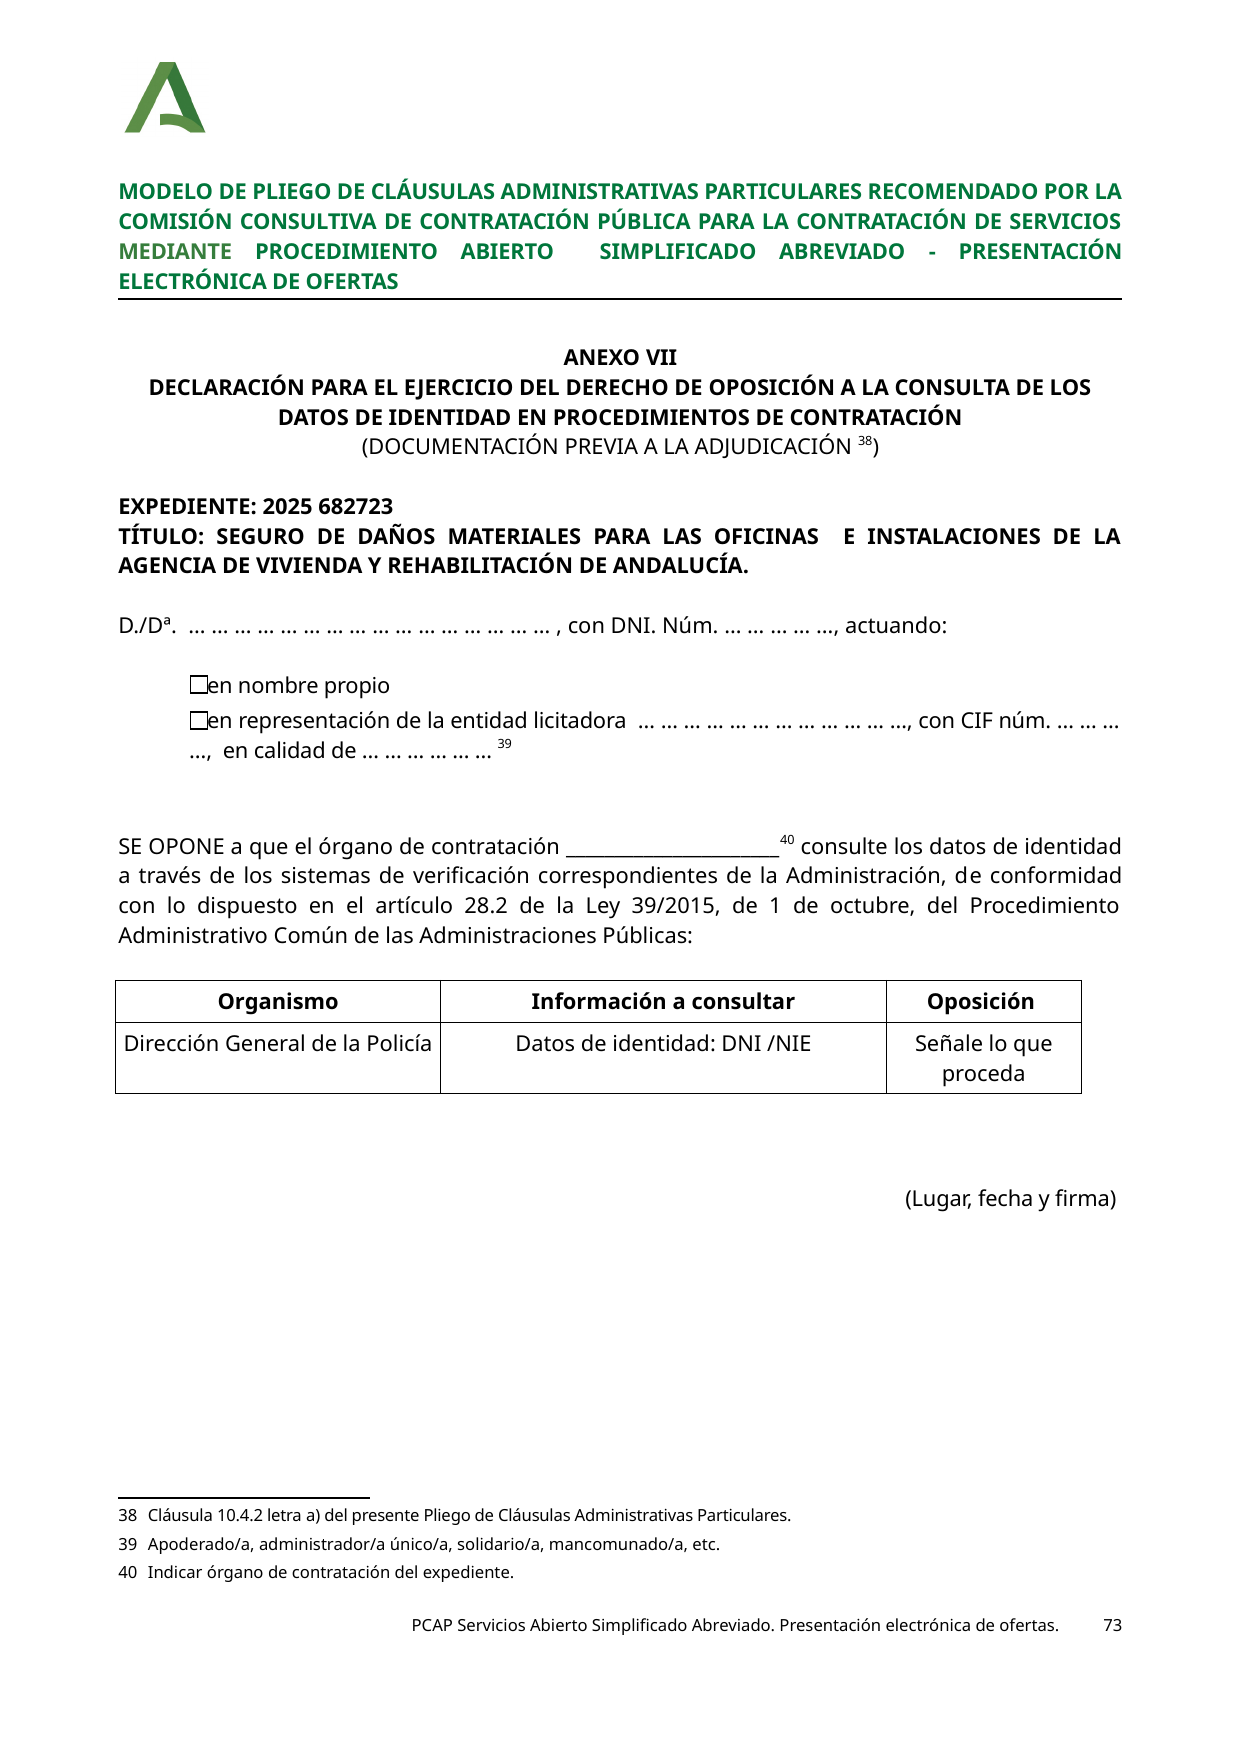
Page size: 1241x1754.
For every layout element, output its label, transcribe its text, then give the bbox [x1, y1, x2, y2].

text (DOCUMENTACIÓN PREVIA A LA ADJUDICACIÓN ) [118, 431, 1122, 461]
table_header Oposición [887, 981, 1081, 1021]
text ANEXO VII [118, 342, 1122, 372]
text SE OPONE a que el órgano de contratación ______________________ consulte los datos de identidad a través de los sistemas de verificación correspondientes de la Administración, de conformidad con lo dispuesto en el artículo 28.2 de la Ley 39/2015, de 1 de octubre, del Procedimiento Administrativo Común de las Administraciones Públicas: [118, 831, 1122, 950]
text D./Dª. … … … … … … … … … … … … … … … … , con DNI. Núm. … … … … …, actuando: [118, 610, 1122, 640]
table_header Organismo [116, 981, 440, 1021]
text TÍTULO: SEGURO DE DAÑOS MATERIALES PARA LAS OFICINAS E INSTALACIONES DE LA AGENCIA DE VIVIENDA Y REHABILITACIÓN DE ANDALUCÍA. [118, 521, 1122, 580]
picture [120, 57, 210, 137]
text en nombre propio [189, 670, 1122, 699]
text EXPEDIENTE: 2025 682723 [118, 491, 1122, 521]
text DECLARACIÓN PARA EL EJERCICIO DEL DERECHO DE OPOSICIÓN A LA CONSULTA DE LOS DATOS DE IDENTIDAD EN PROCEDIMIENTOS DE CONTRATACIÓN [118, 372, 1122, 431]
table_cell Datos de identidad: DNI /NIE [441, 1023, 886, 1093]
text MODELO DE PLIEGO DE CLÁUSULAS ADMINISTRATIVAS PARTICULARES RECOMENDADO POR LA COMISIÓN CONSULTIVA DE CONTRATACIÓN PÚBLICA PARA LA CONTRATACIÓN DE SERVICIOS MEDIANTE PROCEDIMIENTO ABIERTO SIMPLIFICADO ABREVIADO - PRESENTACIÓN ELECTRÓNICA DE OFERTAS [118, 176, 1122, 298]
table_cell Dirección General de la Policía [116, 1023, 440, 1093]
text (Lugar, fecha y firma) [118, 1183, 1122, 1213]
text Indicar órgano de contratación del expediente. [118, 1561, 1122, 1584]
text Apoderado/a, administrador/a único/a, solidario/a, mancomunado/a, etc. [118, 1532, 1122, 1555]
table_cell Señale lo que proceda [887, 1023, 1081, 1093]
text Cláusula 10.4.2 letra a) del presente Pliego de Cláusulas Administrativas Particulares. [118, 1504, 1122, 1526]
table_header Información a consultar [441, 981, 886, 1021]
text en representación de la entidad licitadora … … … … … … … … … … … …, con CIF núm. … … … …, en calidad de … … … … … … [189, 706, 1122, 765]
